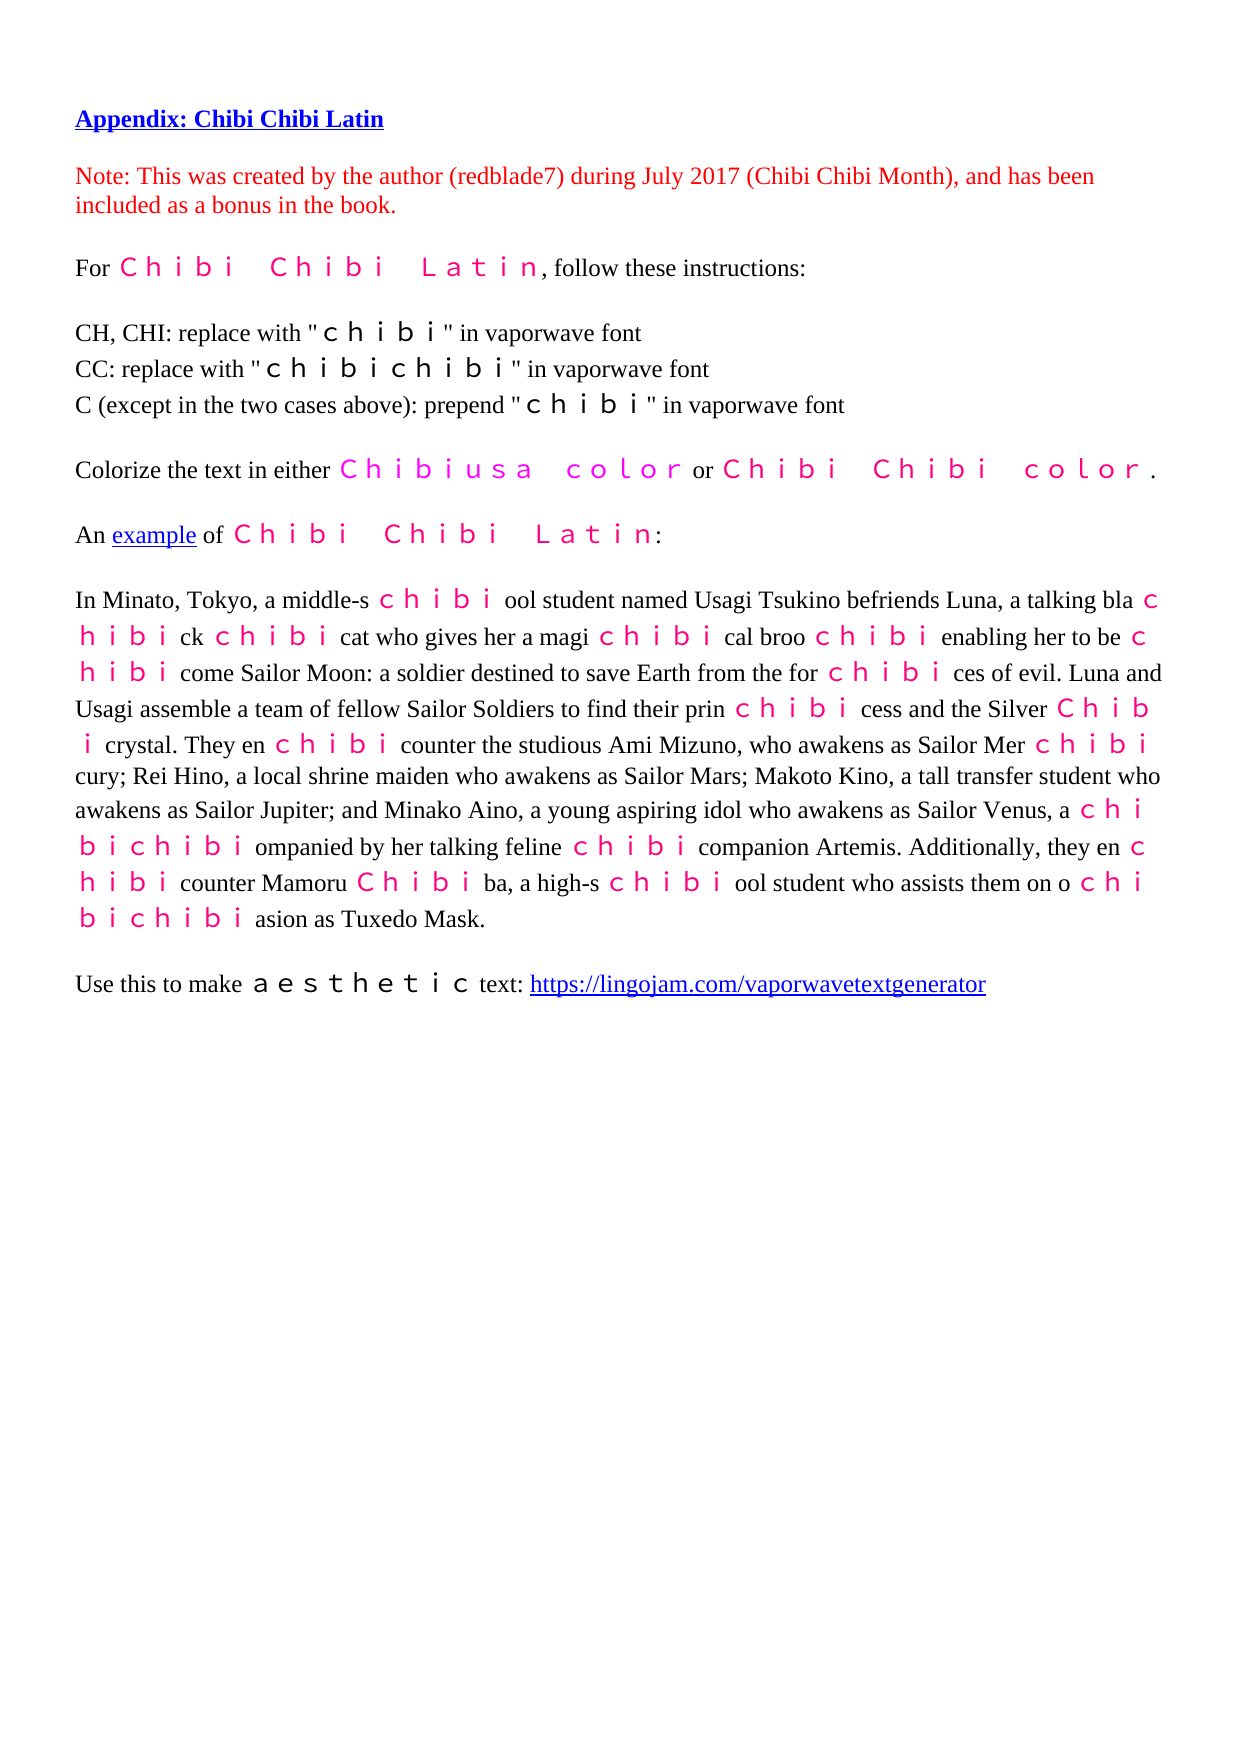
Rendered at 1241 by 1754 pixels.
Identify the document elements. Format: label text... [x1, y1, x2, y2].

text Appendix: Chibi Chibi Latin [75, 104, 1165, 132]
text For Ｃｈｉｂｉ Ｃｈｉｂｉ Ｌａｔｉｎ, follow these instructions: CH, CHI: replace with "ｃｈｉｂｉ" in vaporwave font CC: replace with "ｃｈｉｂｉｃｈｉｂｉ" in vaporwave font C (except in the two cases above): prepend "ｃｈｉｂｉ" in vaporwave font Colorize the text in either Ｃｈｉｂｉｕｓａ ｃｏｌｏｒ or Ｃｈｉｂｉ Ｃｈｉｂｉ ｃｏｌｏｒ . An example of Ｃｈｉｂｉ Ｃｈｉｂｉ Ｌａｔｉｎ: In Minato, Tokyo, a middle-sｃｈｉｂｉool student named Usagi Tsukino befriends Luna, a talking blaｃｈｉｂｉck ｃｈｉｂｉcat who gives her a magiｃｈｉｂｉcal brooｃｈｉｂｉ enabling her to beｃｈｉｂｉcome Sailor Moon: a soldier destined to save Earth from the forｃｈｉｂｉces of evil. Luna and Usagi assemble a team of fellow Sailor Soldiers to find their prinｃｈｉｂｉcess and the Silver Ｃｈｉｂｉcrystal. They enｃｈｉｂｉcounter the studious Ami Mizuno, who awakens as Sailor Merｃｈｉｂｉcury; Rei Hino, a local shrine maiden who awakens as Sailor Mars; Makoto Kino, a tall transfer student who awakens as Sailor Jupiter; and Minako Aino, a young aspiring idol who awakens as Sailor Venus, aｃｈｉｂｉｃｈｉｂｉompanied by her talking feline ｃｈｉｂｉcompanion Artemis. Additionally, they enｃｈｉｂｉcounter Mamoru Ｃｈｉｂｉba, a high-sｃｈｉｂｉool student who assists them on oｃｈｉｂｉｃｈｉｂｉasion as Tuxedo Mask. Use this to make ａｅｓｔｈｅｔｉｃ text: https://lingojam.com/vaporwavetextgenerator [75, 247, 1165, 1000]
text Note: This was created by the author (redblade7) during July 2017 (Chibi Chibi Month), and has been included as a bonus in the book. [75, 161, 1165, 219]
